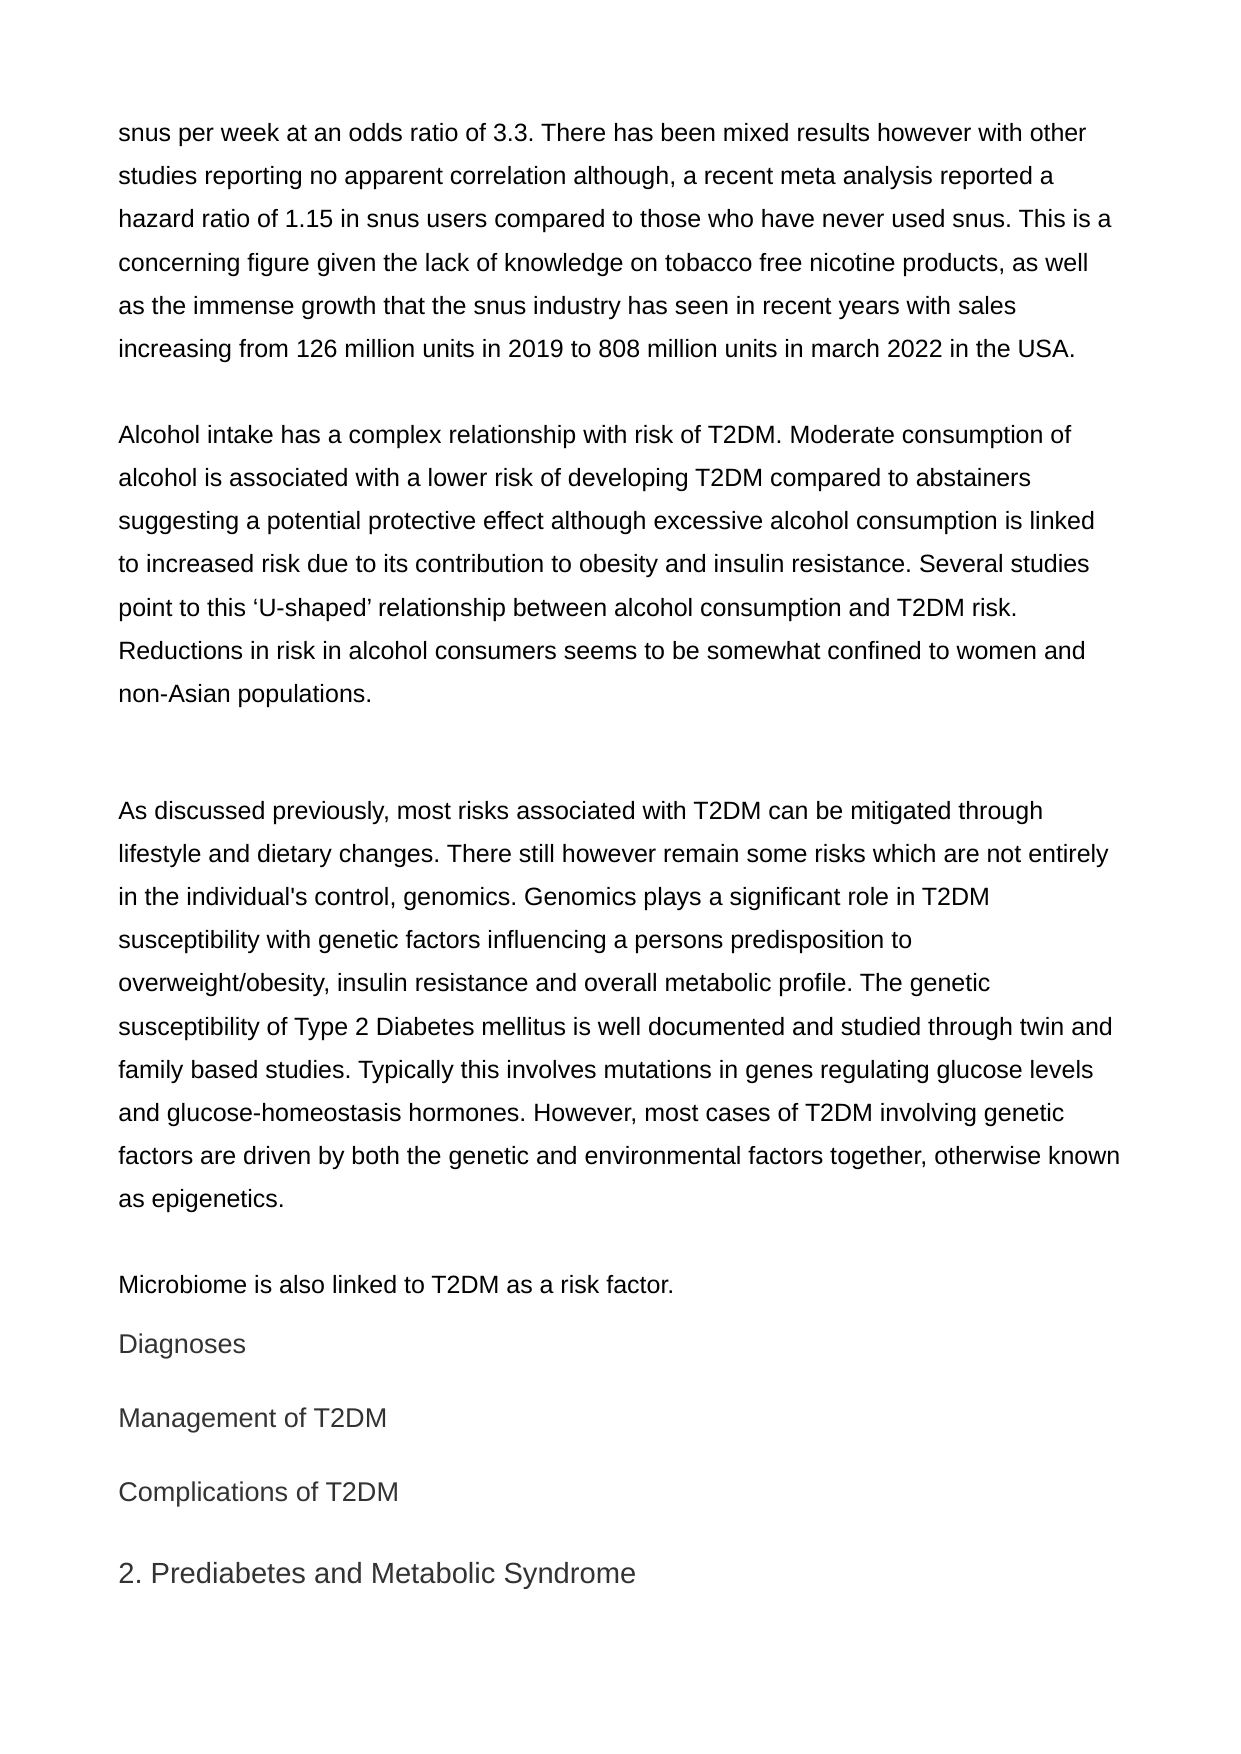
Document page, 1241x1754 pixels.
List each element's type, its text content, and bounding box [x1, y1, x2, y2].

text Microbiome is also linked to T2DM as a risk factor. [118, 1270, 1122, 1299]
subtitle Complications of T2DM [118, 1476, 1122, 1507]
text snus per week at an odds ratio of 3.3. There has been mixed results however with other studies reporting no apparent correlation although, a recent meta analysis reported a hazard ratio of 1.15 in snus users compared to those who have never used snus. This is a concerning figure given the lack of knowledge on tobacco free nicotine products, as well as the immense growth that the snus industry has seen in recent years with sales increasing from 126 million units in 2019 to 808 million units in march 2022 in the USA. [118, 118, 1122, 362]
text Alcohol intake has a complex relationship with risk of T2DM. Moderate consumption of alcohol is associated with a lower risk of developing T2DM compared to abstainers suggesting a potential protective effect although excessive alcohol consumption is linked to increased risk due to its contribution to obesity and insulin resistance. Several studies point to this ‘U-shaped’ relationship between alcohol consumption and T2DM risk. Reductions in risk in alcohol consumers seems to be somewhat confined to women and non-Asian populations. [118, 420, 1122, 707]
subtitle Diagnoses [118, 1328, 1122, 1359]
subtitle Management of T2DM [118, 1402, 1122, 1433]
subtitle 2. Prediabetes and Metabolic Syndrome [118, 1556, 1122, 1589]
text As discussed previously, most risks associated with T2DM can be mitigated through lifestyle and dietary changes. There still however remain some risks which are not entirely in the individual's control, genomics. Genomics plays a significant role in T2DM susceptibility with genetic factors influencing a persons predisposition to overweight/obesity, insulin resistance and overall metabolic profile. The genetic susceptibility of Type 2 Diabetes mellitus is well documented and studied through twin and family based studies. Typically this involves mutations in genes regulating glucose levels and glucose-homeostasis hormones. However, most cases of T2DM involving genetic factors are driven by both the genetic and environmental factors together, otherwise known as epigenetics. [118, 796, 1122, 1213]
